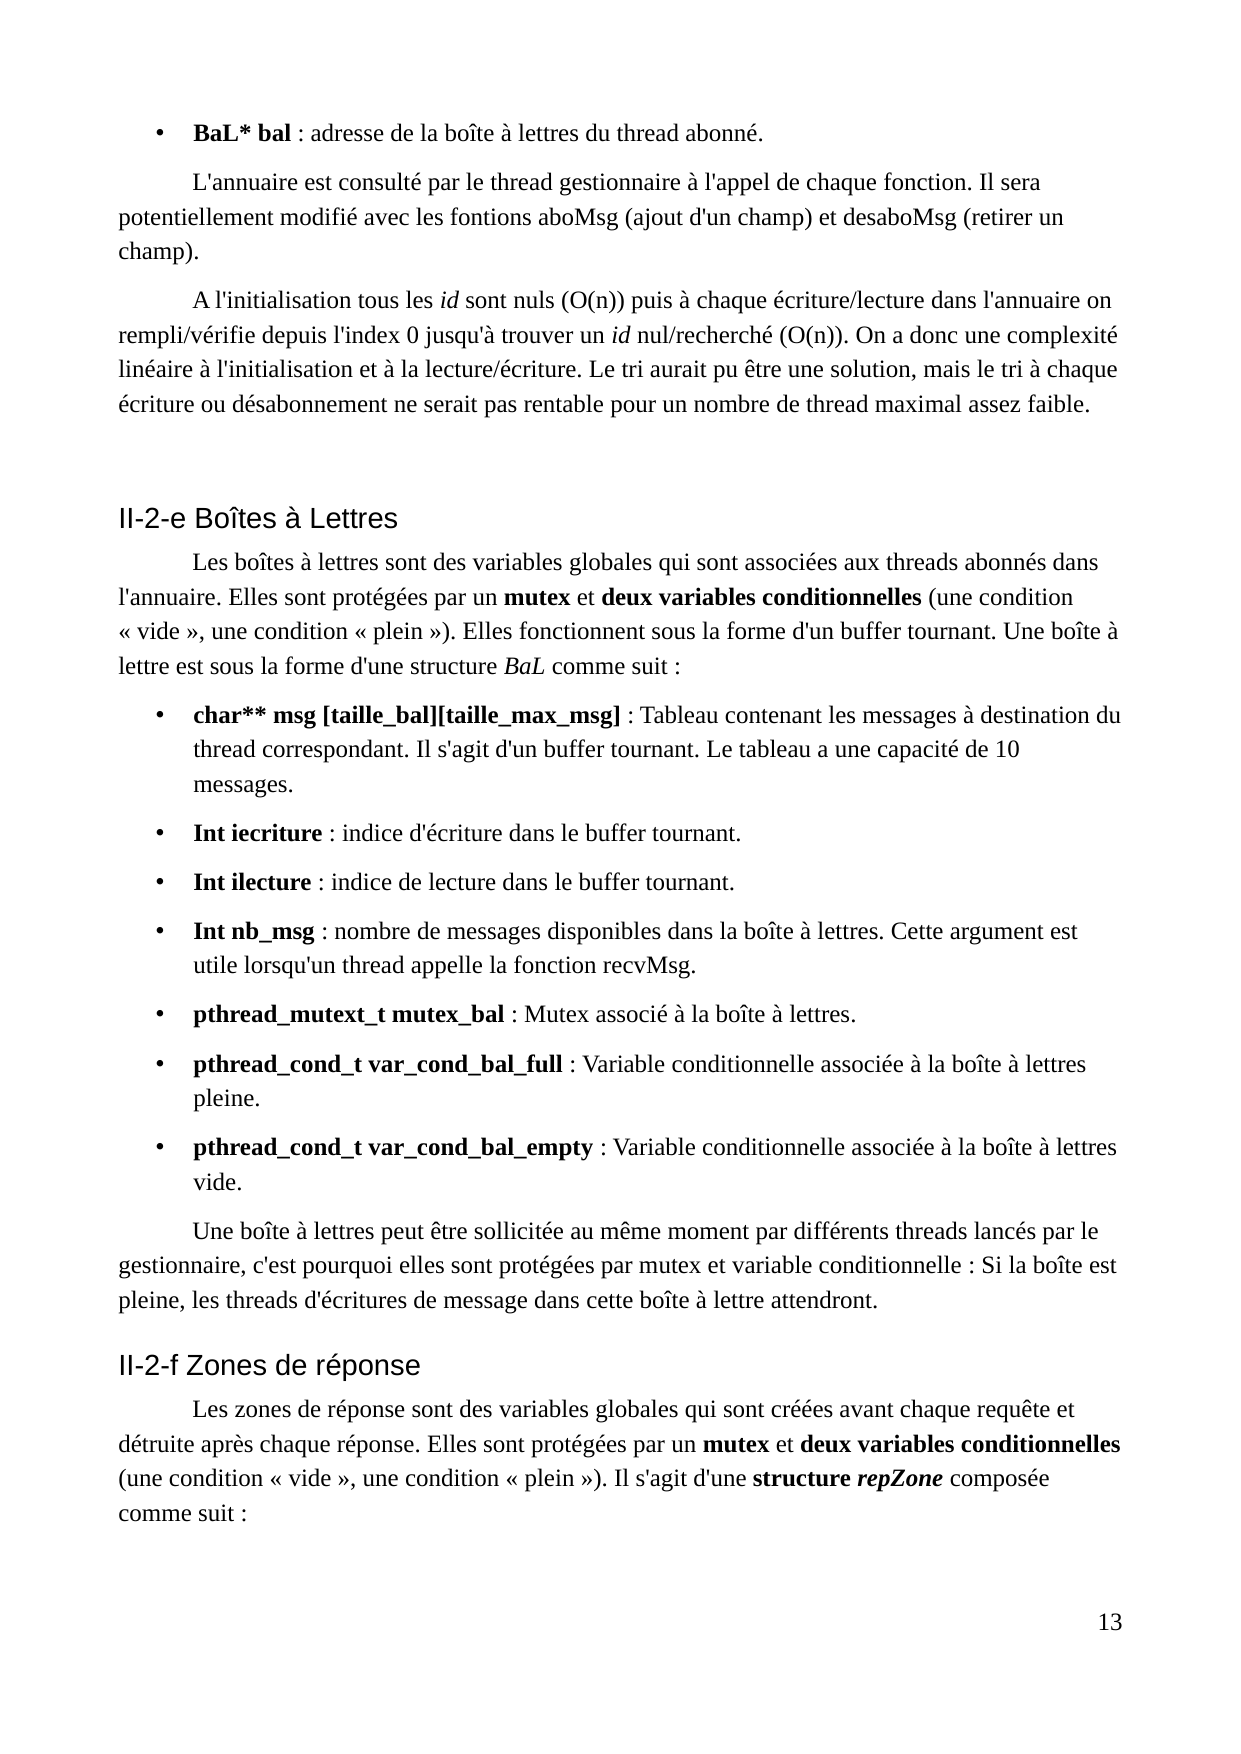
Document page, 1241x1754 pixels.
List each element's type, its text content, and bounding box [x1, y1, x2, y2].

list pthread_cond_t var_cond_bal_full : Variable conditionnelle associée à la boîte à lettres pleine. [156, 1049, 1122, 1112]
list Int ilecture : indice de lecture dans le buffer tournant. [156, 867, 1122, 896]
list char** msg [taille_bal][taille_max_msg] : Tableau contenant les messages à destination du thread correspondant. Il s'agit d'un buffer tournant. Le tableau a une capacité de 10 messages. [156, 700, 1122, 798]
text Une boîte à lettres peut être sollicitée au même moment par différents threads lancés par le gestionnaire, c'est pourquoi elles sont protégées par mutex et variable conditionnelle : Si la boîte est pleine, les threads d'écritures de message dans cette boîte à lettre attendront. [118, 1216, 1122, 1313]
text L'annuaire est consulté par le thread gestionnaire à l'appel de chaque fonction. Il sera potentiellement modifié avec les fontions aboMsg (ajout d'un champ) et desaboMsg (retirer un champ). [118, 167, 1122, 265]
list BaL* bal : adresse de la boîte à lettres du thread abonné. [156, 118, 1122, 147]
list Int nb_msg : nombre de messages disponibles dans la boîte à lettres. Cette argument est utile lorsqu'un thread appelle la fonction recvMsg. [156, 916, 1122, 979]
subtitle II-2-f Zones de réponse [118, 1348, 1122, 1382]
list Int iecriture : indice d'écriture dans le buffer tournant. [156, 818, 1122, 847]
list pthread_mutext_t mutex_bal : Mutex associé à la boîte à lettres. [156, 999, 1122, 1028]
subtitle II-2-e Boîtes à Lettres [118, 501, 1122, 535]
list pthread_cond_t var_cond_bal_empty : Variable conditionnelle associée à la boîte à lettres vide. [156, 1132, 1122, 1195]
text A l'initialisation tous les id sont nuls (O(n)) puis à chaque écriture/lecture dans l'annuaire on rempli/vérifie depuis l'index 0 jusqu'à trouver un id nul/recherché (O(n)). On a donc une complexité linéaire à l'initialisation et à la lecture/écriture. Le tri aurait pu être une solution, mais le tri à chaque écriture ou désabonnement ne serait pas rentable pour un nombre de thread maximal assez faible. [118, 285, 1122, 417]
text Les boîtes à lettres sont des variables globales qui sont associées aux threads abonnés dans l'annuaire. Elles sont protégées par un mutex et deux variables conditionnelles (une condition « vide », une condition « plein »). Elles fonctionnent sous la forme d'un buffer tournant. Une boîte à lettre est sous la forme d'une structure BaL comme suit : [118, 547, 1122, 679]
text Les zones de réponse sont des variables globales qui sont créées avant chaque requête et détruite après chaque réponse. Elles sont protégées par un mutex et deux variables conditionnelles (une condition « vide », une condition « plein »). Il s'agit d'une structure repZone composée comme suit : [118, 1394, 1122, 1527]
